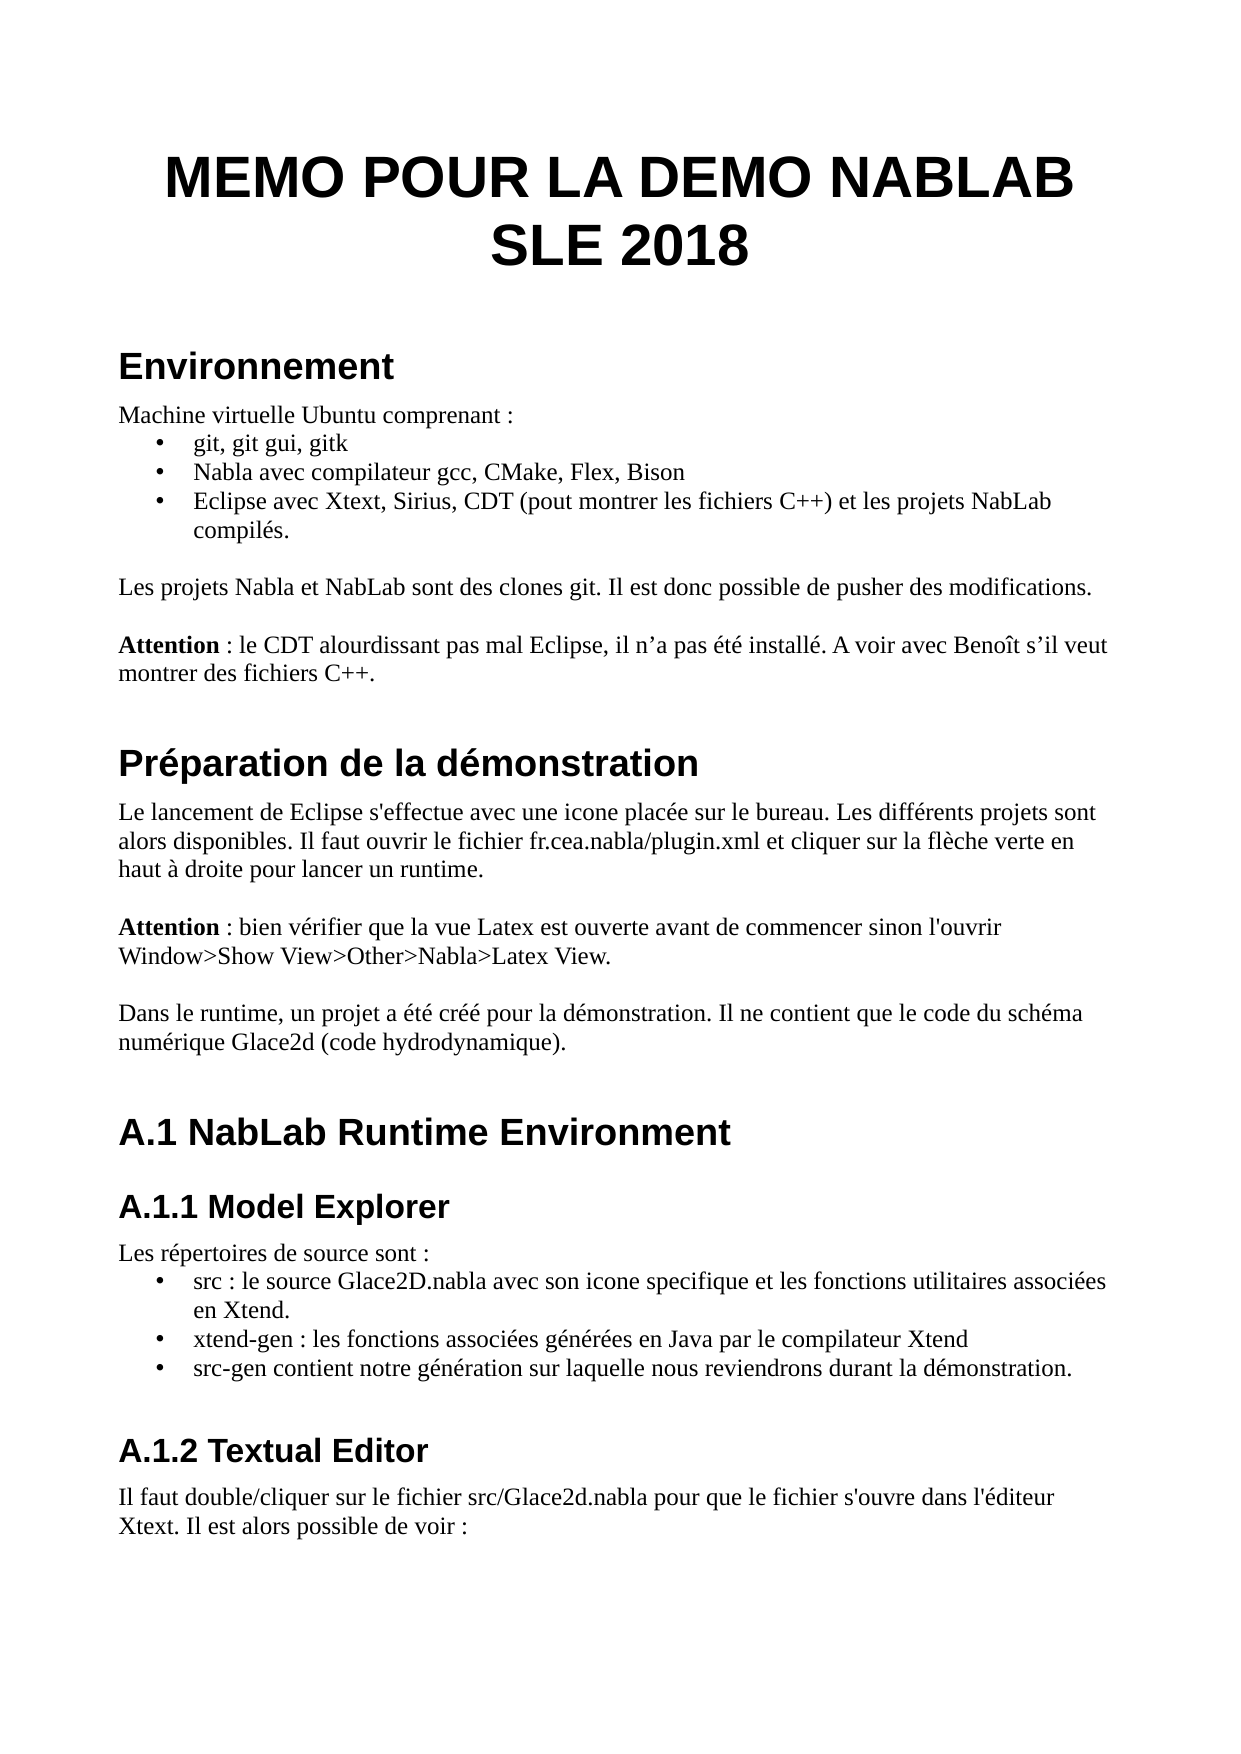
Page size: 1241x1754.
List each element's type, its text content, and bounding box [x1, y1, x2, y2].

text Il faut double/cliquer sur le fichier src/Glace2d.nabla pour que le fichier s'ouvre dans l'éditeur Xtext. Il est alors possible de voir : [118, 1482, 1122, 1540]
text Attention : le CDT alourdissant pas mal Eclipse, il n’a pas été installé. A voir avec Benoît s’il veut montrer des fichiers C++. [118, 630, 1122, 687]
text Les projets Nabla et NabLab sont des clones git. Il est donc possible de pusher des modifications. [118, 572, 1122, 601]
subtitle Préparation de la démonstration [118, 741, 1122, 784]
text Machine virtuelle Ubuntu comprenant : [118, 400, 1122, 428]
list Eclipse avec Xtext, Sirius, CDT (pout montrer les fichiers C++) et les projets NabLab compilés. [156, 486, 1122, 543]
text Les répertoires de source sont : [118, 1238, 1122, 1266]
title MEMO POUR LA DEMO NABLAB SLE 2018 [118, 143, 1122, 277]
subtitle A.1.1 Model Explorer [118, 1187, 1122, 1225]
list git, git gui, gitk [156, 428, 1122, 457]
list src-gen contient notre génération sur laquelle nous reviendrons durant la démonstration. [156, 1353, 1122, 1381]
subtitle Environnement [118, 343, 1122, 387]
list xtend-gen : les fonctions associées générées en Java par le compilateur Xtend [156, 1324, 1122, 1353]
list src : le source Glace2D.nabla avec son icone specifique et les fonctions utilitaires associées en Xtend. [156, 1266, 1122, 1324]
subtitle A.1.2 Textual Editor [118, 1431, 1122, 1470]
text Le lancement de Eclipse s'effectue avec une icone placée sur le bureau. Les différents projets sont alors disponibles. Il faut ouvrir le fichier fr.cea.nabla/plugin.xml et cliquer sur la flèche verte en haut à droite pour lancer un runtime. [118, 797, 1122, 883]
text Attention : bien vérifier que la vue Latex est ouverte avant de commencer sinon l'ouvrir Window>Show View>Other>Nabla>Latex View. [118, 912, 1122, 969]
list Nabla avec compilateur gcc, CMake, Flex, Bison [156, 457, 1122, 486]
text Dans le runtime, un projet a été créé pour la démonstration. Il ne contient que le code du schéma numérique Glace2d (code hydrodynamique). [118, 998, 1122, 1056]
subtitle A.1 NabLab Runtime Environment [118, 1109, 1122, 1153]
